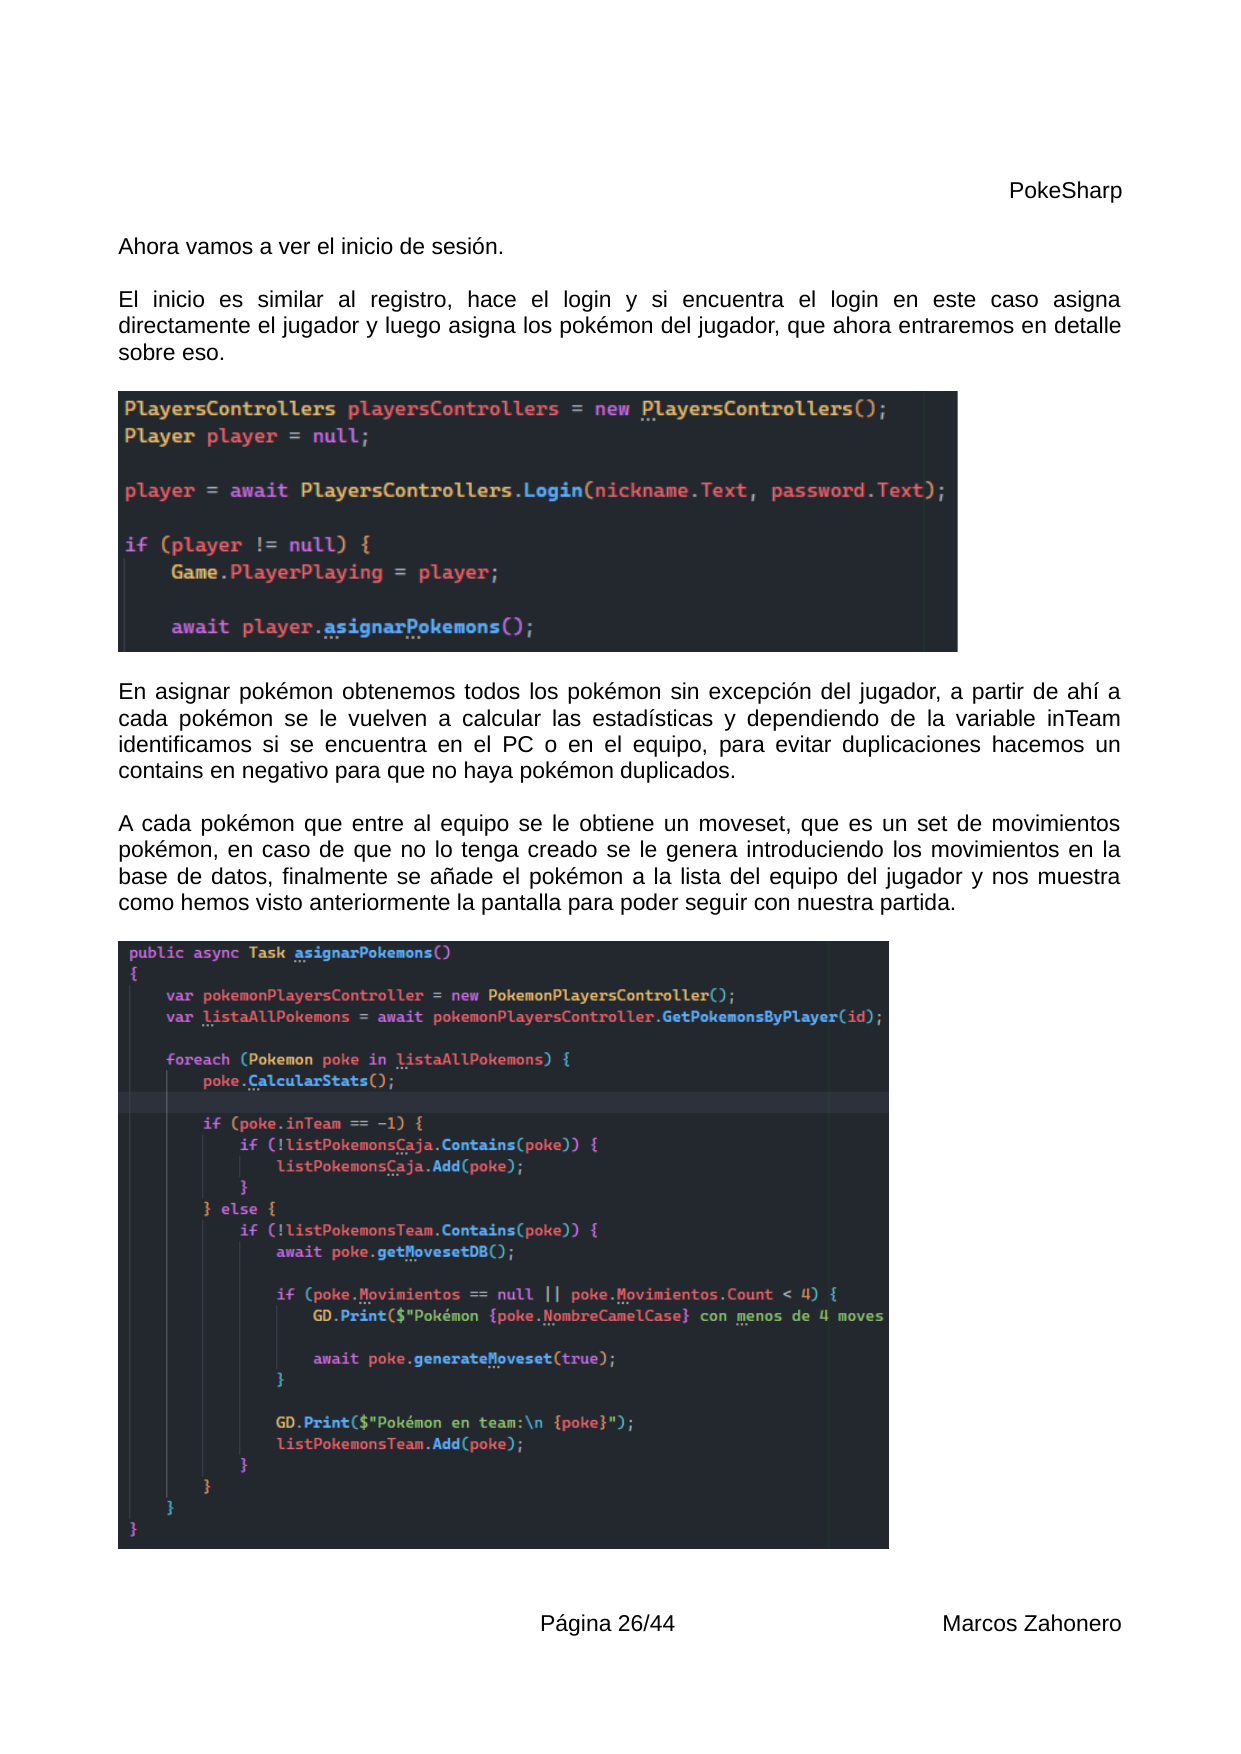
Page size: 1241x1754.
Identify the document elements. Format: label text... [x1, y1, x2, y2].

picture [118, 391, 958, 652]
text Ahora vamos a ver el inicio de sesión. [118, 233, 1122, 259]
text A cada pokémon que entre al equipo se le obtiene un moveset, que es un set de movimientos pokémon, en caso de que no lo tenga creado se le genera introduciendo los movimientos en la base de datos, finalmente se añade el pokémon a la lista del equipo del jugador y nos muestra como hemos visto anteriormente la pantalla para poder seguir con nuestra partida. [118, 810, 1122, 915]
picture [118, 941, 889, 1549]
text El inicio es similar al registro, hace el login y si encuentra el login en este caso asigna directamente el jugador y luego asigna los pokémon del jugador, que ahora entraremos en detalle sobre eso. [118, 286, 1122, 365]
text En asignar pokémon obtenemos todos los pokémon sin excepción del jugador, a partir de ahí a cada pokémon se le vuelven a calcular las estadísticas y dependiendo de la variable inTeam identificamos si se encuentra en el PC o en el equipo, para evitar duplicaciones hacemos un contains en negativo para que no haya pokémon duplicados. [118, 678, 1122, 784]
